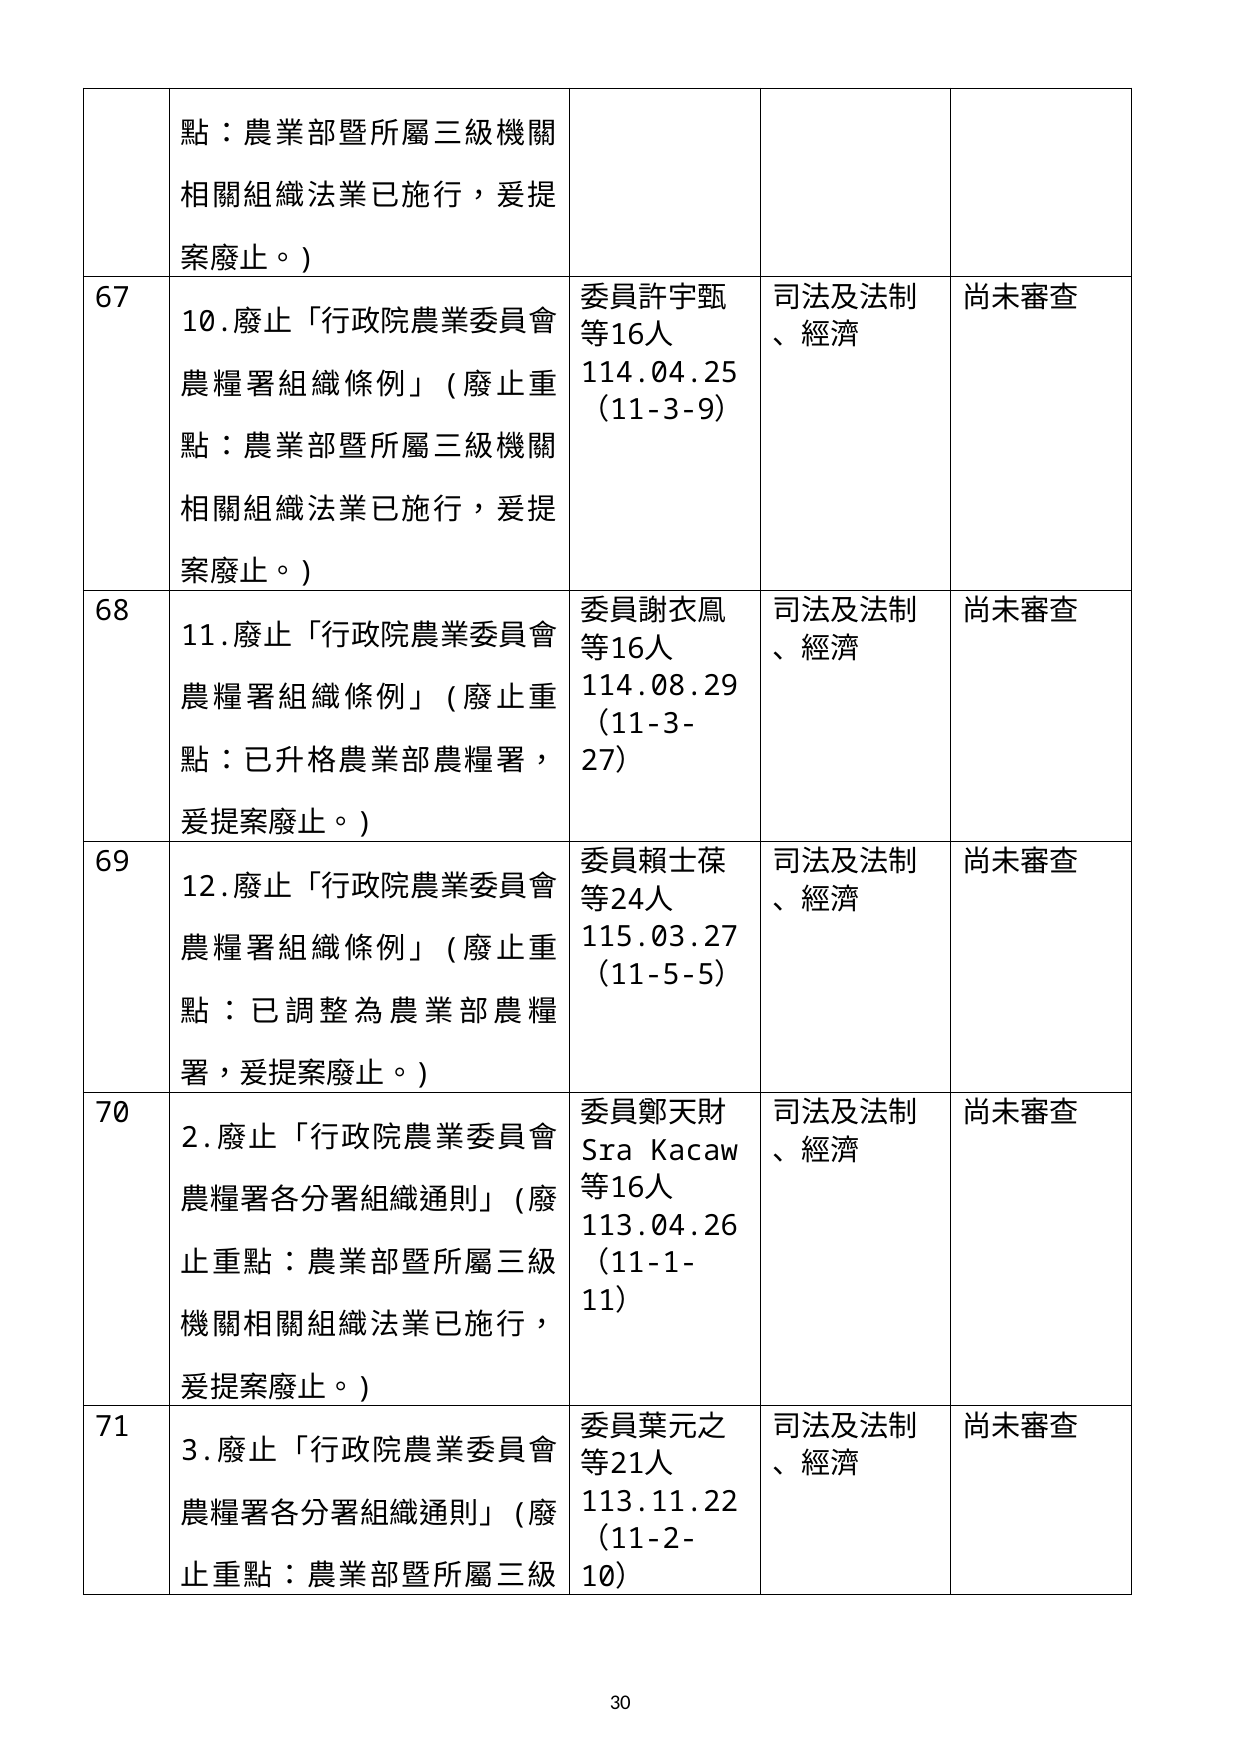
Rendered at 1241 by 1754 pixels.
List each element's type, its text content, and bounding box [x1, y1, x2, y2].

table_cell 尚未審查 [951, 591, 1131, 841]
table_cell 11.廢止「行政院農業委員會農糧署組織條例」(廢止重點：已升格農業部農糧署，爰提案廢止。) [170, 591, 569, 841]
table_cell 司法及法制、經濟 [761, 277, 950, 590]
table_cell 委員葉元之 等21人 113.11.22 （11-2-10） [570, 1406, 760, 1594]
table_cell 司法及法制、經濟 [761, 591, 950, 841]
table_cell [570, 89, 760, 276]
table_cell 3.廢止「行政院農業委員會農糧署各分署組織通則」(廢止重點：農業部暨所屬三級 [170, 1406, 569, 1594]
table_cell 2.廢止「行政院農業委員會農糧署各分署組織通則」(廢止重點：農業部暨所屬三級機關相關組織法業已施行，爰提案廢止。) [170, 1093, 569, 1405]
table_cell [761, 89, 950, 276]
table_cell 68 [84, 591, 169, 841]
table_cell 委員謝衣鳯 等16人 114.08.29 （11-3-27） [570, 591, 760, 841]
table_cell 委員許宇甄 等16人 114.04.25 （11-3-9） [570, 277, 760, 590]
table_cell 司法及法制、經濟 [761, 1406, 950, 1594]
table_cell [951, 89, 1131, 276]
table_cell 69 [84, 842, 169, 1092]
table_cell 點：農業部暨所屬三級機關相關組織法業已施行，爰提案廢止。) [170, 89, 569, 276]
table_cell 委員鄭天財 Sra Kacaw 等16人 113.04.26 （11-1-11） [570, 1093, 760, 1405]
table_cell 司法及法制、經濟 [761, 1093, 950, 1405]
table_cell 71 [84, 1406, 169, 1594]
table_cell 70 [84, 1093, 169, 1405]
table_cell 67 [84, 277, 169, 590]
table_cell 尚未審查 [951, 277, 1131, 590]
table_cell 10.廢止「行政院農業委員會農糧署組織條例」(廢止重點：農業部暨所屬三級機關相關組織法業已施行，爰提案廢止。) [170, 277, 569, 590]
table_cell [84, 89, 169, 276]
table_cell 尚未審查 [951, 1406, 1131, 1594]
table_cell 委員賴士葆 等24人 115.03.27 （11-5-5） [570, 842, 760, 1092]
table_cell 12.廢止「行政院農業委員會農糧署組織條例」(廢止重點：已調整為農業部農糧署，爰提案廢止。) [170, 842, 569, 1092]
table_cell 尚未審查 [951, 1093, 1131, 1405]
table_cell 尚未審查 [951, 842, 1131, 1092]
table_cell 司法及法制、經濟 [761, 842, 950, 1092]
